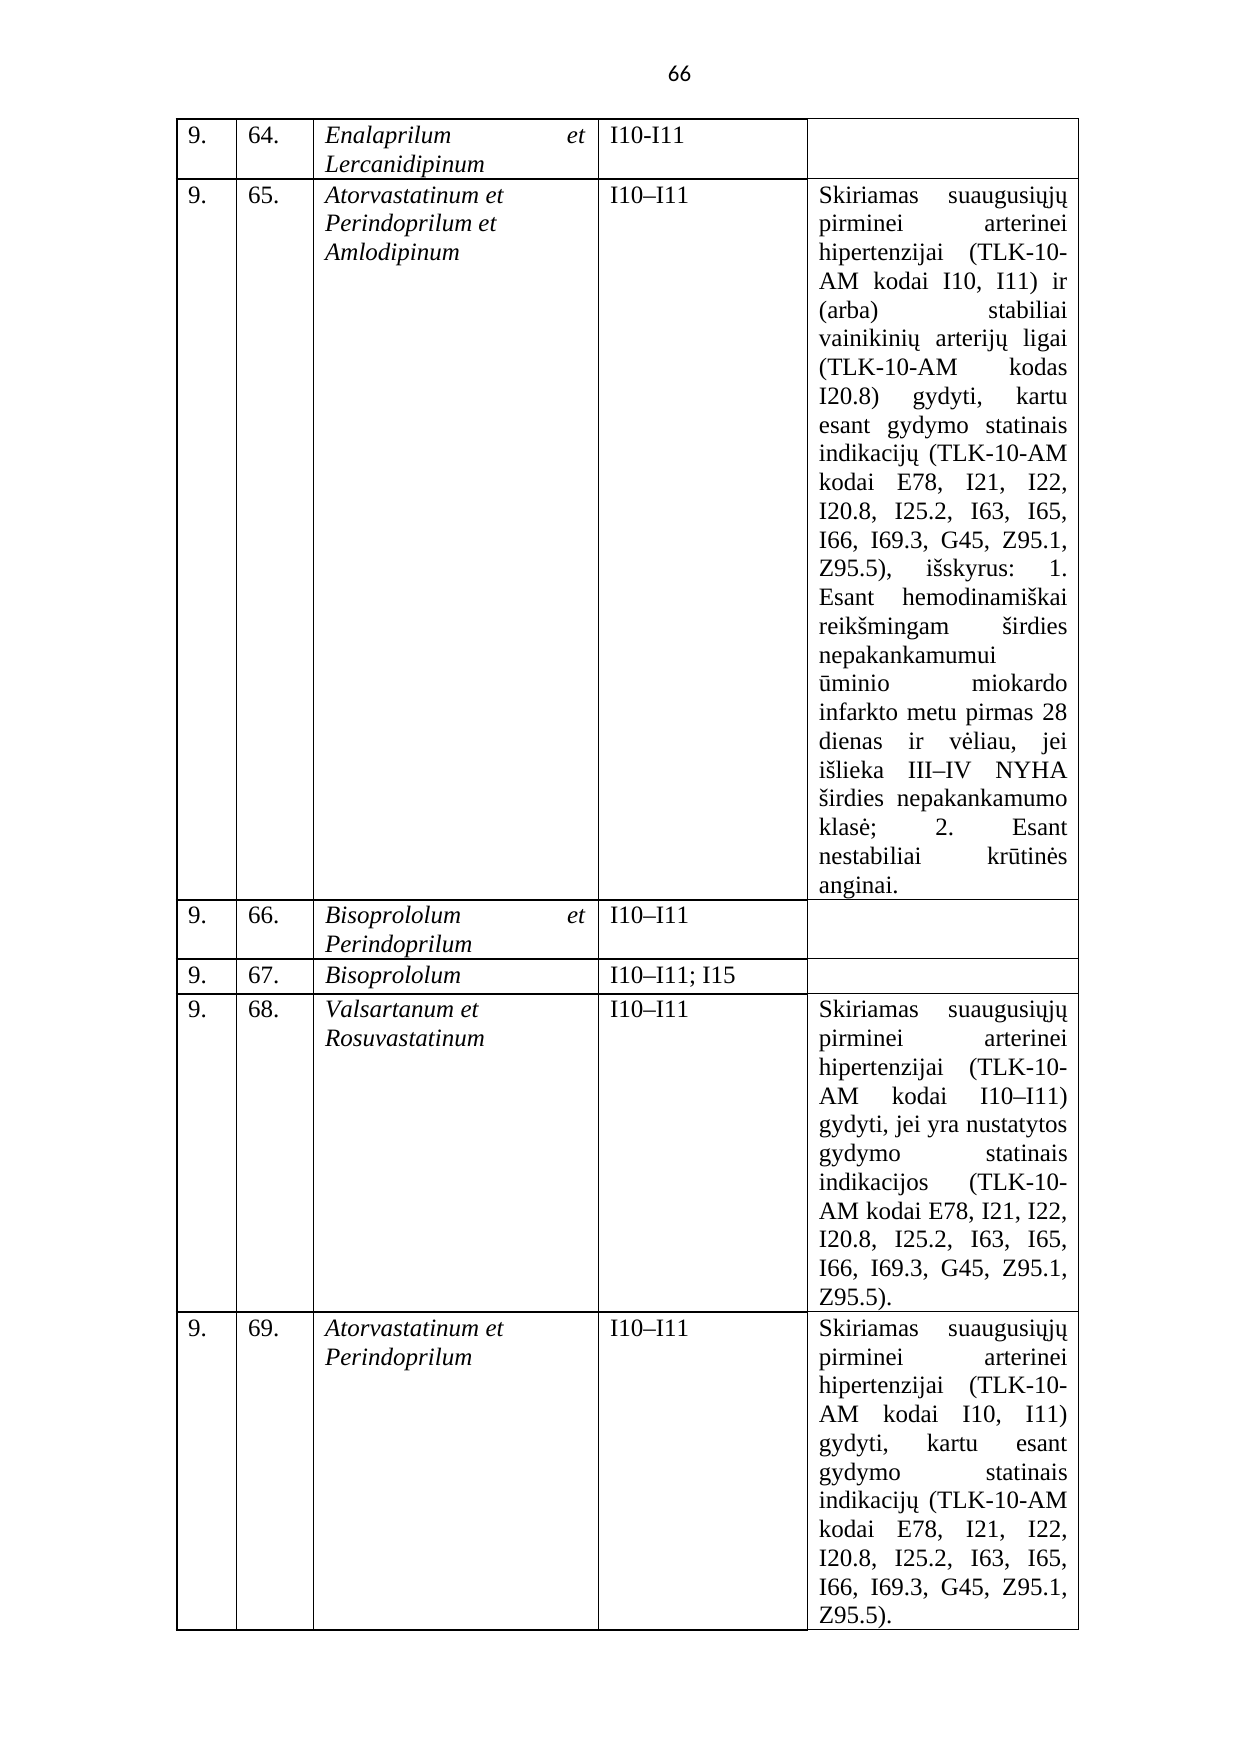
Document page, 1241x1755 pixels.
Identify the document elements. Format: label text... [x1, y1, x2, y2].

table_cell [1084, 118, 1088, 178]
table_cell Skiriamas suaugusiųjų pirminei arterinei hipertenzijai (TLK-10-AM kodai I10, I11) gydyti, kartu esant gydymo statinais indikacijų (TLK-10-AM kodai E78, I21, I22, I20.8, I25.2, I63, I65, I66, I69.3, G45, Z95.1, Z95.5). [808, 1312, 1078, 1629]
table_cell [1084, 958, 1088, 992]
table_cell [1099, 899, 1103, 958]
table_cell [1093, 1311, 1099, 1629]
table_cell [1088, 178, 1093, 898]
table_cell [1088, 118, 1093, 178]
table_cell Enalaprilum et Lercanidipinum [314, 120, 598, 178]
table_cell [1093, 118, 1099, 178]
table_cell 9. [178, 960, 236, 992]
table_cell [1079, 958, 1083, 992]
table_cell [1099, 118, 1103, 178]
table_cell [808, 959, 1078, 992]
table_cell 64. [237, 120, 313, 178]
table_cell [1079, 993, 1083, 1311]
table_cell [1109, 118, 1123, 178]
table_cell [1099, 178, 1103, 898]
table_cell I10–I11 [599, 901, 807, 958]
table_cell 9. [178, 901, 236, 958]
table_cell 67. [237, 960, 313, 992]
table_cell [1079, 118, 1083, 178]
table_cell Valsartanum et Rosuvastatinum [314, 995, 598, 1311]
table_cell [1084, 1311, 1088, 1629]
table_cell [1084, 178, 1088, 898]
table_cell [1088, 958, 1093, 992]
table_cell [1103, 118, 1109, 178]
table_cell [1093, 178, 1099, 898]
table_cell 65. [237, 180, 313, 898]
table_cell [808, 900, 1078, 958]
table_cell [1093, 993, 1099, 1311]
table_cell Atorvastatinum et Perindoprilum [314, 1313, 598, 1629]
table_cell [1079, 178, 1083, 898]
table_cell [808, 119, 1078, 178]
table_cell Skiriamas suaugusiųjų pirminei arterinei hipertenzijai (TLK-10-AM kodai I10–I11) gydyti, jei yra nustatytos gydymo statinais indikacijos (TLK-10-AM kodai E78, I21, I22, I20.8, I25.2, I63, I65, I66, I69.3, G45, Z95.1, Z95.5). [808, 994, 1078, 1311]
table_cell [1103, 899, 1109, 958]
table_cell 9. [178, 1313, 236, 1629]
table_cell I10–I11 [599, 180, 807, 898]
table_cell 9. [178, 995, 236, 1311]
table_cell [1088, 993, 1093, 1311]
table_cell [1088, 1311, 1093, 1629]
table_cell Bisoprololum [314, 960, 598, 992]
table_cell Bisoprololum et Perindoprilum [314, 901, 598, 958]
table_cell I10-I11 [599, 120, 807, 178]
table_cell Atorvastatinum et Perindoprilum et Amlodipinum [314, 180, 598, 898]
table_cell [1103, 1311, 1109, 1629]
table_cell [1109, 958, 1123, 992]
table_cell [1109, 1311, 1123, 1629]
table_cell 9. [178, 180, 236, 898]
table_cell [1103, 993, 1109, 1311]
table_cell [1109, 899, 1123, 958]
table_cell I10–I11; I15 [599, 960, 807, 992]
table_cell [1103, 958, 1109, 992]
table_cell [1099, 958, 1103, 992]
table_cell [1084, 899, 1088, 958]
table_cell 66. [237, 901, 313, 958]
table_cell [1109, 993, 1123, 1311]
table_cell I10–I11 [599, 995, 807, 1311]
table_cell 9. [178, 120, 236, 178]
table_cell [1093, 899, 1099, 958]
table_cell [1099, 993, 1103, 1311]
table_cell I10–I11 [599, 1313, 807, 1629]
table_cell [1093, 958, 1099, 992]
table_cell 69. [237, 1313, 313, 1629]
table_cell 68. [237, 995, 313, 1311]
table_cell [1099, 1311, 1103, 1629]
table_cell [1103, 178, 1109, 898]
table_cell [1088, 899, 1093, 958]
table_cell [1109, 178, 1123, 898]
table_cell [1084, 993, 1088, 1311]
table_cell Skiriamas suaugusiųjų pirminei arterinei hipertenzijai (TLK-10-AM kodai I10, I11) ir (arba) stabiliai vainikinių arterijų ligai (TLK-10-AM kodas I20.8) gydyti, kartu esant gydymo statinais indikacijų (TLK-10-AM kodai E78, I21, I22, I20.8, I25.2, I63, I65, I66, I69.3, G45, Z95.1, Z95.5), išskyrus: 1. Esant hemodinamiškai reikšmingam širdies nepakankamumui ūminio miokardo infarkto metu pirmas 28 dienas ir vėliau, jei išlieka III–IV NYHA širdies nepakankamumo klasė; 2. Esant nestabiliai krūtinės anginai. [808, 179, 1078, 898]
table_cell [1079, 899, 1083, 958]
table_cell [1079, 1311, 1083, 1629]
